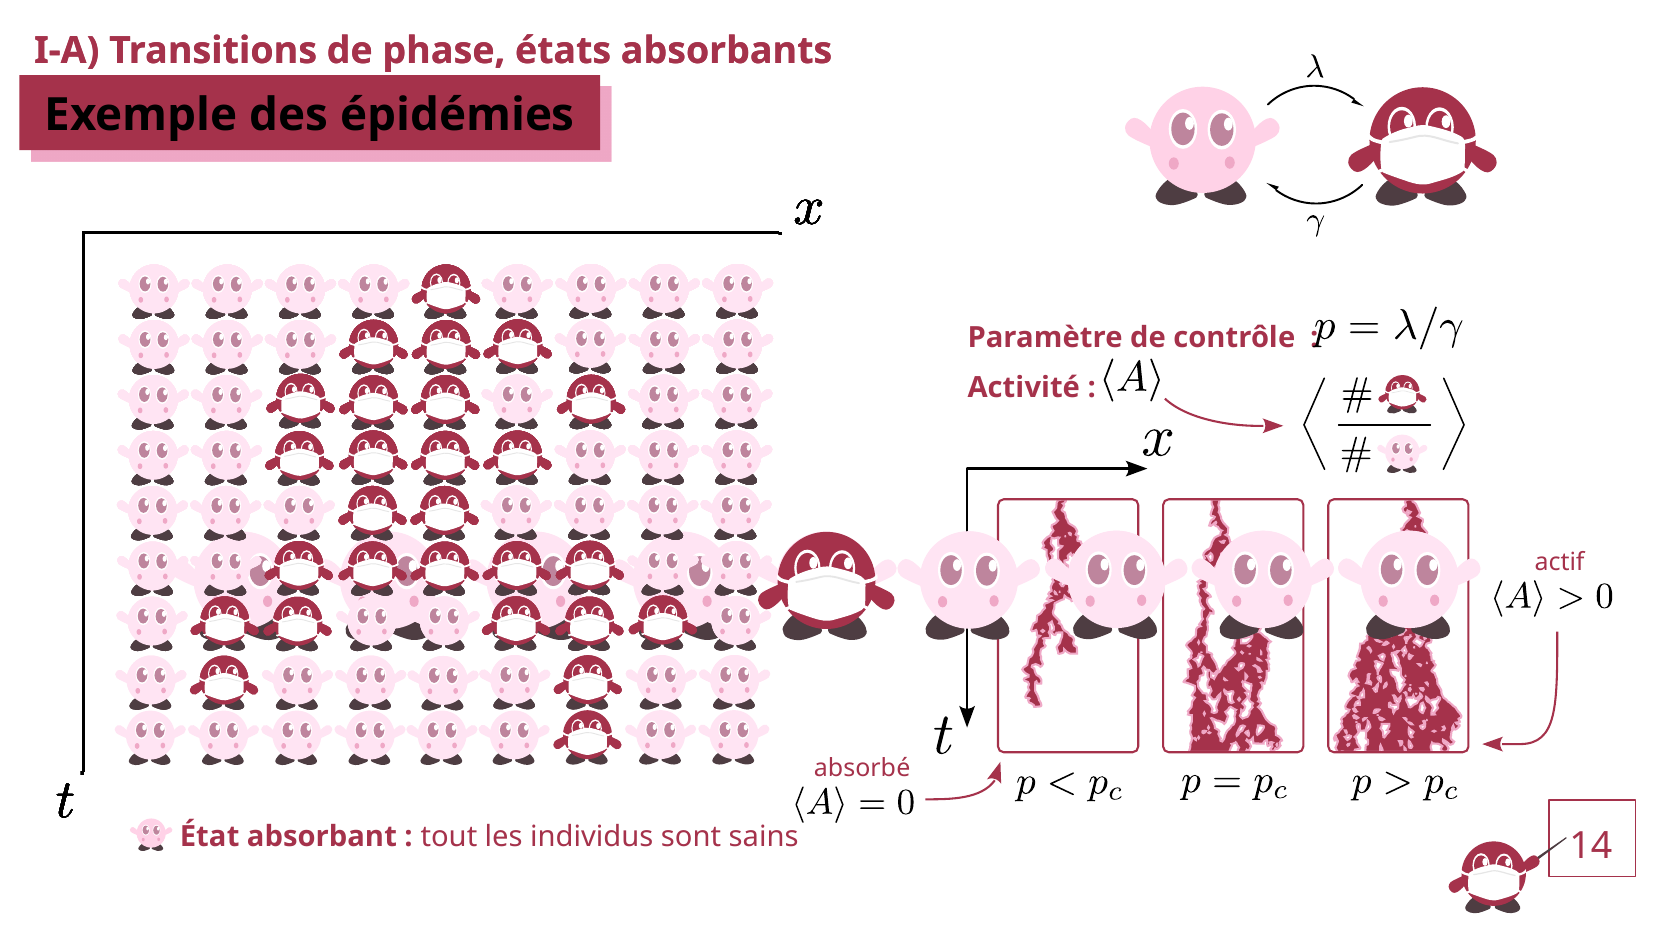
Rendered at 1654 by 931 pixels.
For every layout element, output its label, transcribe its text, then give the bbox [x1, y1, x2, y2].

text_box absorbé [799, 742, 926, 792]
text_box Exemple des épidémies [19, 76, 601, 151]
text_box I-A) Transitions de phase, états absorbants [19, 16, 776, 76]
text_box Activité : [952, 358, 1238, 418]
picture [1103, 358, 1160, 402]
text_box Paramètre de contrôle : [952, 299, 1308, 359]
text_box actif [1519, 535, 1606, 586]
picture [1312, 306, 1463, 350]
text_box État absorbant : tout les individus sont sains [115, 807, 771, 867]
text_box [1492, 811, 1654, 887]
picture [55, 198, 1637, 914]
picture [1125, 54, 1497, 237]
